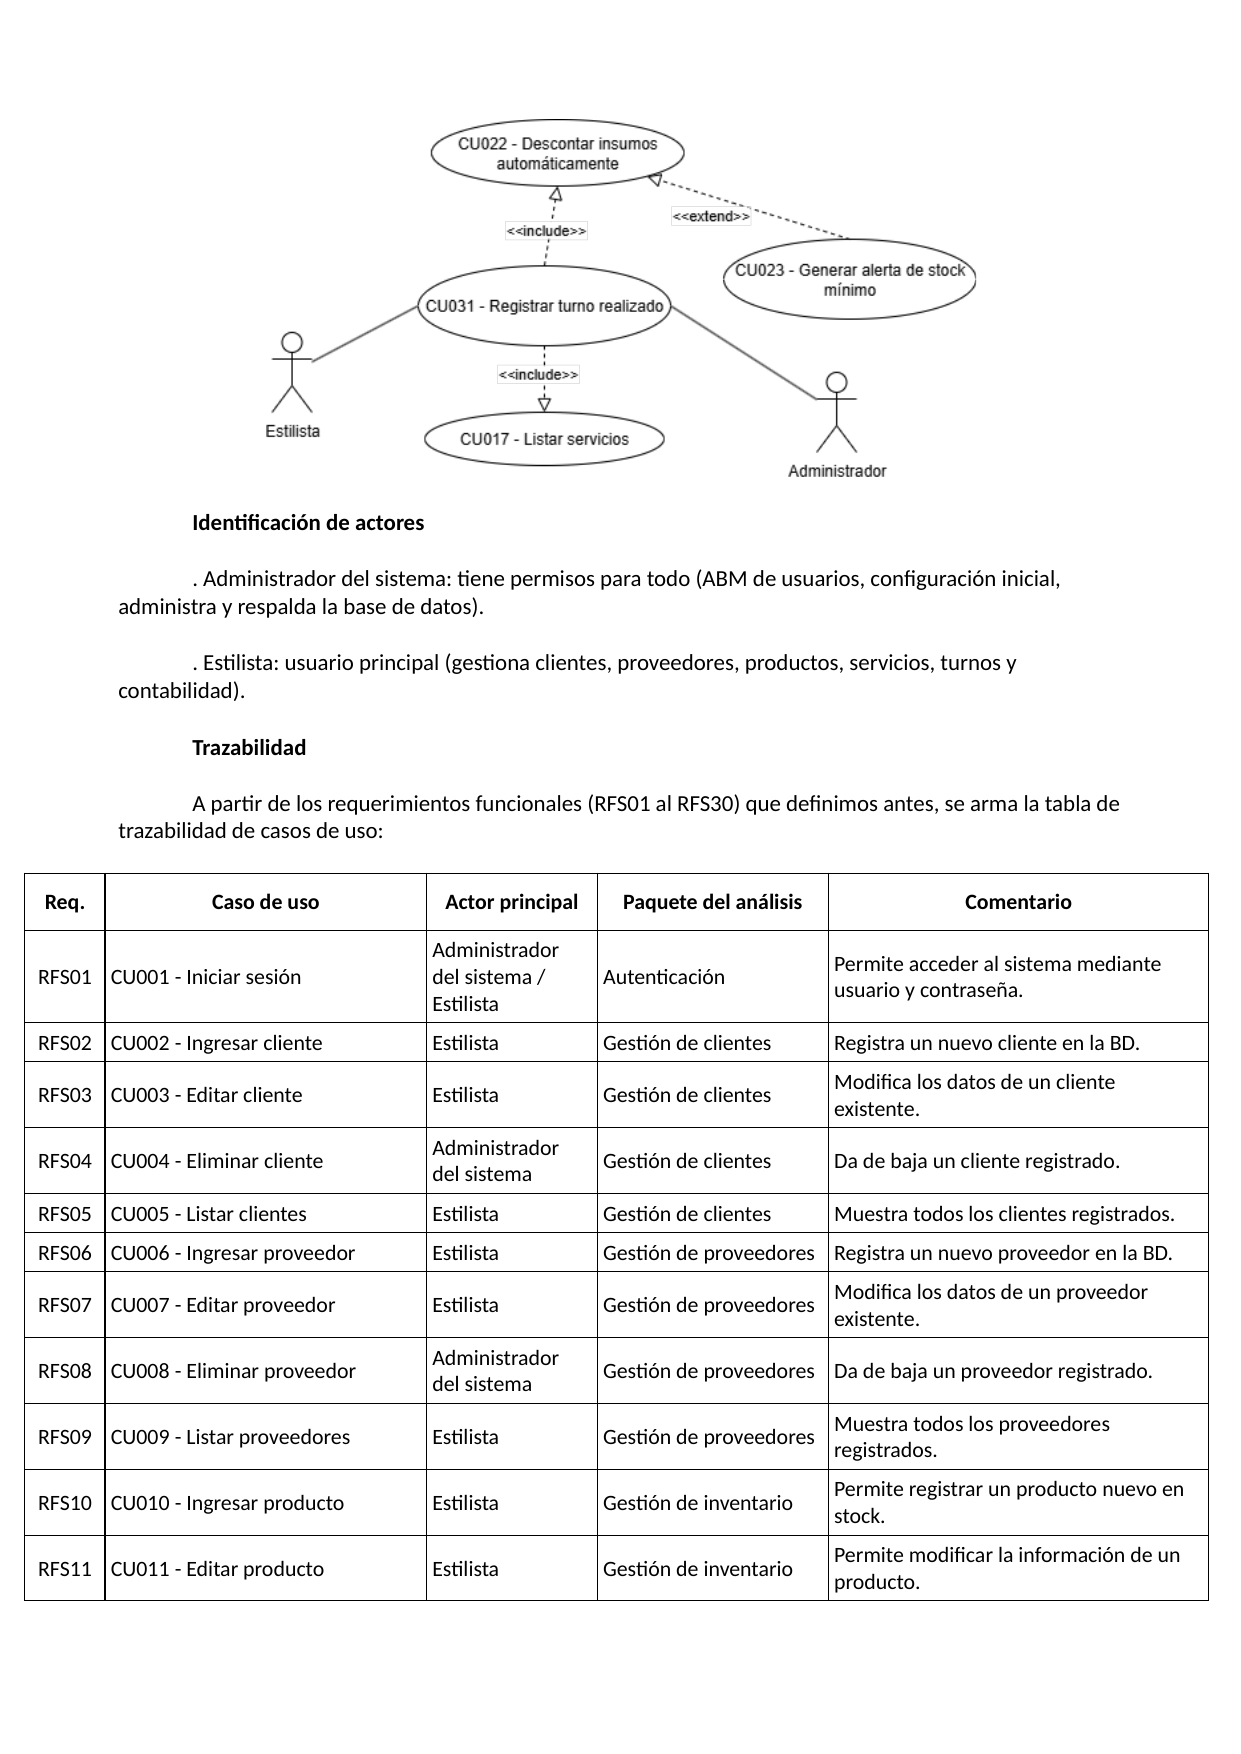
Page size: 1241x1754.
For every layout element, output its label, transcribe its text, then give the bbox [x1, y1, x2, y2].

table_cell Estilista [427, 1404, 597, 1469]
table_cell Permite registrar un producto nuevo en stock. [829, 1470, 1208, 1534]
table_cell RFS11 [25, 1536, 104, 1600]
table_cell RFS07 [25, 1272, 104, 1337]
table_cell Estilista [427, 1470, 597, 1534]
table_cell Gestión de inventario [598, 1470, 828, 1534]
table_cell Gestión de clientes [598, 1023, 828, 1061]
table_cell CU009 - Listar proveedores [106, 1404, 426, 1469]
table_cell RFS05 [25, 1194, 104, 1232]
text . Administrador del sistema: tiene permisos para todo (ABM de usuarios, configuración inicial, administra y respalda la base de datos). [118, 564, 1122, 648]
table_cell CU005 - Listar clientes [106, 1194, 426, 1232]
table_header Caso de uso [106, 874, 426, 929]
table_cell Administrador del sistema [427, 1128, 597, 1193]
table_cell Estilista [427, 1194, 597, 1232]
table_cell CU008 - Eliminar proveedor [106, 1338, 426, 1403]
table_cell Gestión de proveedores [598, 1233, 828, 1271]
table_cell Modifica los datos de un cliente existente. [829, 1062, 1208, 1127]
table_cell Administrador del sistema [427, 1338, 597, 1403]
table_cell Estilista [427, 1233, 597, 1271]
table_cell Da de baja un cliente registrado. [829, 1128, 1208, 1193]
table_cell Permite acceder al sistema mediante usuario y contraseña. [829, 931, 1208, 1022]
table_cell Gestión de clientes [598, 1128, 828, 1193]
table_header Actor principal [427, 874, 597, 929]
table_cell CU010 - Ingresar producto [106, 1470, 426, 1534]
table_cell Estilista [427, 1272, 597, 1337]
table_cell Registra un nuevo proveedor en la BD. [829, 1233, 1208, 1271]
table_cell RFS04 [25, 1128, 104, 1193]
text . Estilista: usuario principal (gestiona clientes, proveedores, productos, servicios, turnos y contabilidad). [118, 648, 1122, 733]
table_cell CU003 - Editar cliente [106, 1062, 426, 1127]
table_cell Muestra todos los clientes registrados. [829, 1194, 1208, 1232]
table_cell CU006 - Ingresar proveedor [106, 1233, 426, 1271]
table_cell Gestión de proveedores [598, 1404, 828, 1469]
table_cell RFS01 [25, 931, 104, 1022]
picture [265, 119, 977, 481]
table_cell Modifica los datos de un proveedor existente. [829, 1272, 1208, 1337]
table_header Comentario [829, 874, 1208, 929]
table_cell CU004 - Eliminar cliente [106, 1128, 426, 1193]
table_cell CU001 - Iniciar sesión [106, 931, 426, 1022]
table_cell RFS06 [25, 1233, 104, 1271]
table_cell Muestra todos los proveedores registrados. [829, 1404, 1208, 1469]
table_cell Permite modificar la información de un producto. [829, 1536, 1208, 1600]
table_cell RFS02 [25, 1023, 104, 1061]
table_cell Estilista [427, 1062, 597, 1127]
table_header Paquete del análisis [598, 874, 828, 929]
text A partir de los requerimientos funcionales (RFS01 al RFS30) que definimos antes, se arma la tabla de trazabilidad de casos de uso: [118, 789, 1122, 845]
table_cell RFS10 [25, 1470, 104, 1534]
table_cell Estilista [427, 1023, 597, 1061]
text Identificación de actores [118, 508, 1122, 536]
table_cell CU007 - Editar proveedor [106, 1272, 426, 1337]
table_cell Da de baja un proveedor registrado. [829, 1338, 1208, 1403]
text Trazabilidad [118, 733, 1122, 789]
table_cell Gestión de proveedores [598, 1338, 828, 1403]
table_cell Autenticación [598, 931, 828, 1022]
table_cell Registra un nuevo cliente en la BD. [829, 1023, 1208, 1061]
table_cell CU002 - Ingresar cliente [106, 1023, 426, 1061]
table_cell Gestión de inventario [598, 1536, 828, 1600]
table_cell RFS08 [25, 1338, 104, 1403]
table_cell Gestión de clientes [598, 1062, 828, 1127]
table_cell Estilista [427, 1536, 597, 1600]
table_cell CU011 - Editar producto [106, 1536, 426, 1600]
table_cell RFS09 [25, 1404, 104, 1469]
table_cell Gestión de clientes [598, 1194, 828, 1232]
table_cell Gestión de proveedores [598, 1272, 828, 1337]
table_header Req. [25, 874, 104, 929]
table_cell Administrador del sistema / Estilista [427, 931, 597, 1022]
table_cell RFS03 [25, 1062, 104, 1127]
